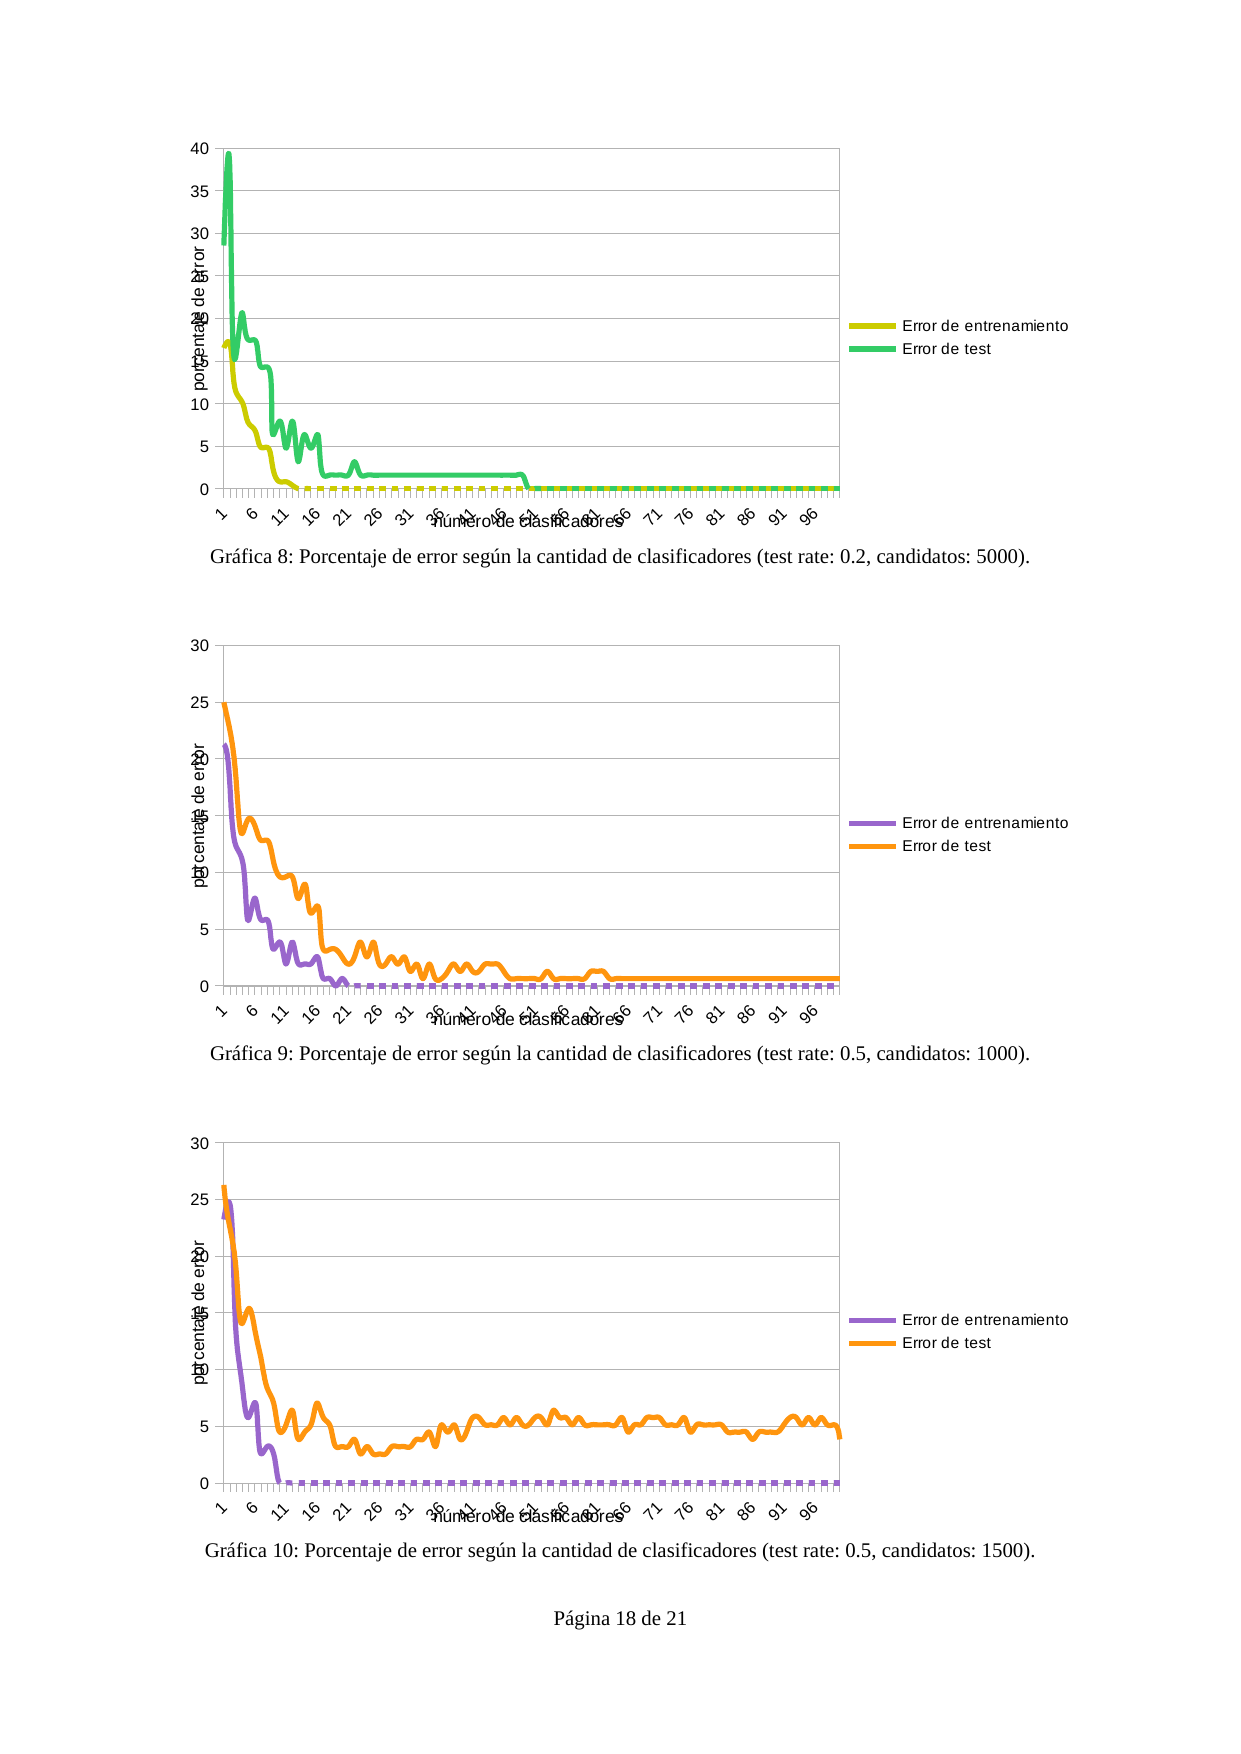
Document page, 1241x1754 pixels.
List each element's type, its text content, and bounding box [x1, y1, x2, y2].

text Gráfica 8: Porcentaje de error según la cantidad de clasificadores (test rate: 0.2, candidatos: 5000). [165, 544, 1076, 568]
text Gráfica 9: Porcentaje de error según la cantidad de clasificadores (test rate: 0.5, candidatos: 1000). [165, 1042, 1076, 1065]
text Gráfica 10: Porcentaje de error según la cantidad de clasificadores (test rate: 0.5, candidatos: 1500). [165, 1539, 1076, 1562]
